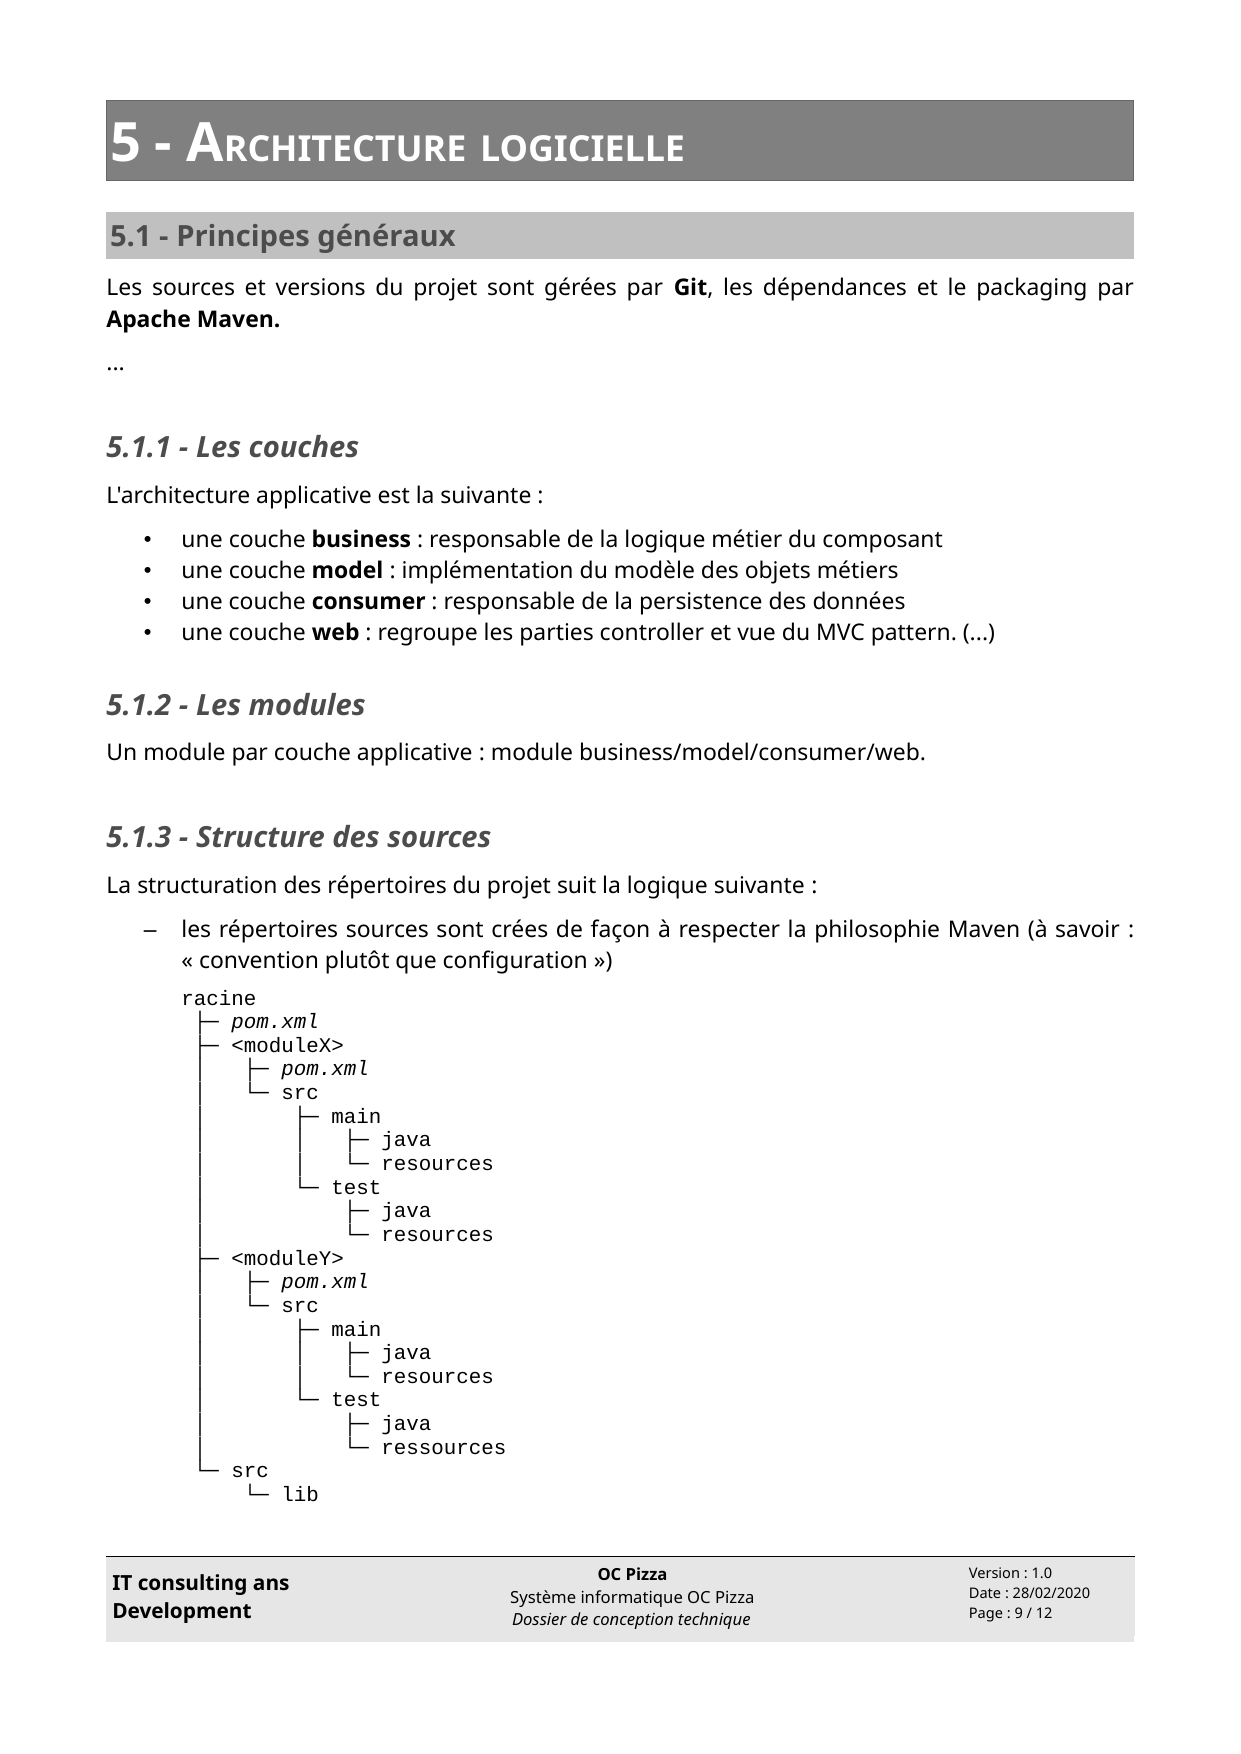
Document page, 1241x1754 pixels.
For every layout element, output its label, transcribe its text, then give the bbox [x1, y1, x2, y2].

list une couche business : responsable de la logique métier du composant [144, 522, 1134, 554]
text L'architecture applicative est la suivante : [106, 479, 1134, 510]
text ... [106, 346, 1134, 377]
subtitle Architecture logicielle [107, 101, 1133, 180]
list une couche consumer : responsable de la persistence des données [144, 585, 1134, 616]
text Un module par couche applicative : module business/model/consumer/web. [106, 736, 1134, 767]
subtitle Les couches [106, 427, 1134, 466]
subtitle Structure des sources [106, 817, 1134, 856]
list une couche web : regroupe les parties controller et vue du MVC pattern. (...) [144, 616, 1134, 647]
list racine ├─ pom.xml ├─ <moduleX> │ ├─ pom.xml │ └─ src │ ├─ main │ │ ├─ java │ │ └─ resources │ └─ test │ ├─ java │ └─ resources ├─ <moduleY> │ ├─ pom.xml │ └─ src │ ├─ main │ │ ├─ java │ │ └─ resources │ └─ test │ ├─ java │ └─ ressources └─ src └─ lib [144, 987, 1134, 1508]
text La structuration des répertoires du projet suit la logique suivante : [106, 869, 1134, 900]
text Les sources et versions du projet sont gérées par Git, les dépendances et le packaging par Apache Maven. [106, 271, 1134, 334]
list les répertoires sources sont crées de façon à respecter la philosophie Maven (à savoir : « convention plutôt que configuration ») [144, 912, 1134, 975]
list une couche model : implémentation du modèle des objets métiers [144, 554, 1134, 585]
subtitle Principes généraux [107, 213, 1133, 258]
subtitle Les modules [106, 684, 1134, 724]
